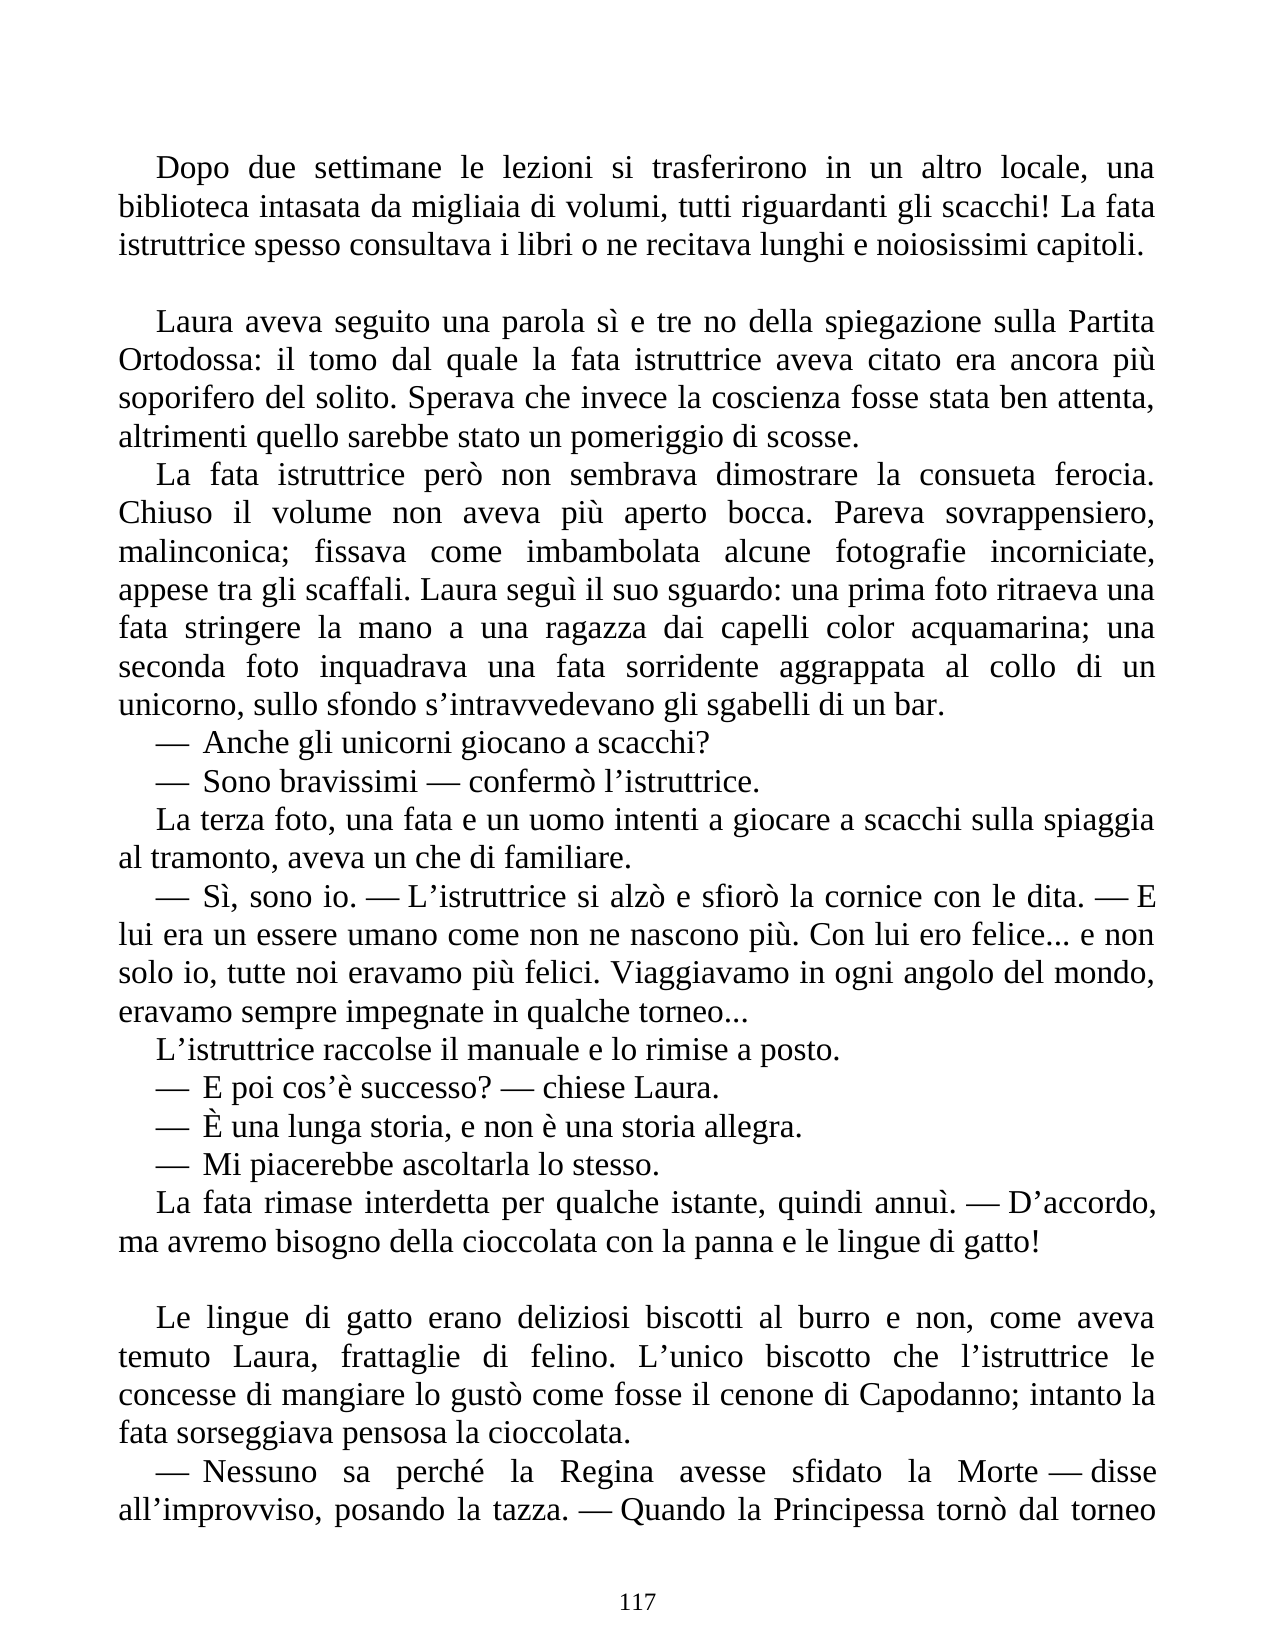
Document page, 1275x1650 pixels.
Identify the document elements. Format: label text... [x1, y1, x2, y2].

text — È una lunga storia, e non è una storia allegra. [118, 1106, 1157, 1144]
text Le lingue di gatto erano deliziosi biscotti al burro e non, come aveva temuto Laura, frattaglie di felino. L’unico biscotto che l’istruttrice le concesse di mangiare lo gustò come fosse il cenone di Capodanno; intanto la fata sorseggiava pensosa la cioccolata. [118, 1298, 1157, 1451]
text — Sono bravissimi — confermò l’istruttrice. [118, 761, 1157, 799]
text — E poi cos’è successo? — chiese Laura. [118, 1068, 1157, 1106]
text Dopo due settimane le lezioni si trasferirono in un altro locale, una biblioteca intasata da migliaia di volumi, tutti riguardanti gli scacchi! La fata istruttrice spesso consultava i libri o ne recitava lunghi e noiosissimi capitoli. [118, 148, 1157, 263]
text La fata rimase interdetta per qualche istante, quindi annuì. — D’accordo, ma avremo bisogno della cioccolata con la panna e le lingue di gatto! [118, 1183, 1157, 1259]
text Laura aveva seguito una parola sì e tre no della spiegazione sulla Partita Ortodossa: il tomo dal quale la fata istruttrice aveva citato era ancora più soporifero del solito. Sperava che invece la coscienza fosse stata ben attenta, altrimenti quello sarebbe stato un pomeriggio di scosse. [118, 301, 1157, 454]
text — Mi piacerebbe ascoltarla lo stesso. [118, 1144, 1157, 1183]
text — Anche gli unicorni giocano a scacchi? [118, 723, 1157, 761]
text La fata istruttrice però non sembrava dimostrare la consueta ferocia. Chiuso il volume non aveva più aperto bocca. Pareva sovrappensiero, malinconica; fissava come imbambolata alcune fotografie incorniciate, appese tra gli scaffali. Laura seguì il suo sguardo: una prima foto ritraeva una fata stringere la mano a una ragazza dai capelli color acquamarina; una seconda foto inquadrava una fata sorridente aggrappata al collo di un unicorno, sullo sfondo s’intravvedevano gli sgabelli di un bar. [118, 454, 1157, 723]
text — Nessuno sa perché la Regina avesse sfidato la Morte — disse all’improvviso, posando la tazza. — Quando la Principessa tornò dal torneo [118, 1451, 1157, 1528]
text L’istruttrice raccolse il manuale e lo rimise a posto. [118, 1029, 1157, 1068]
text — Sì, sono io. — L’istruttrice si alzò e sfiorò la cornice con le dita. — E lui era un essere umano come non ne nascono più. Con lui ero felice... e non solo io, tutte noi eravamo più felici. Viaggiavamo in ogni angolo del mondo, eravamo sempre impegnate in qualche torneo... [118, 876, 1157, 1029]
text La terza foto, una fata e un uomo intenti a giocare a scacchi sulla spiaggia al tramonto, aveva un che di familiare. [118, 799, 1157, 876]
